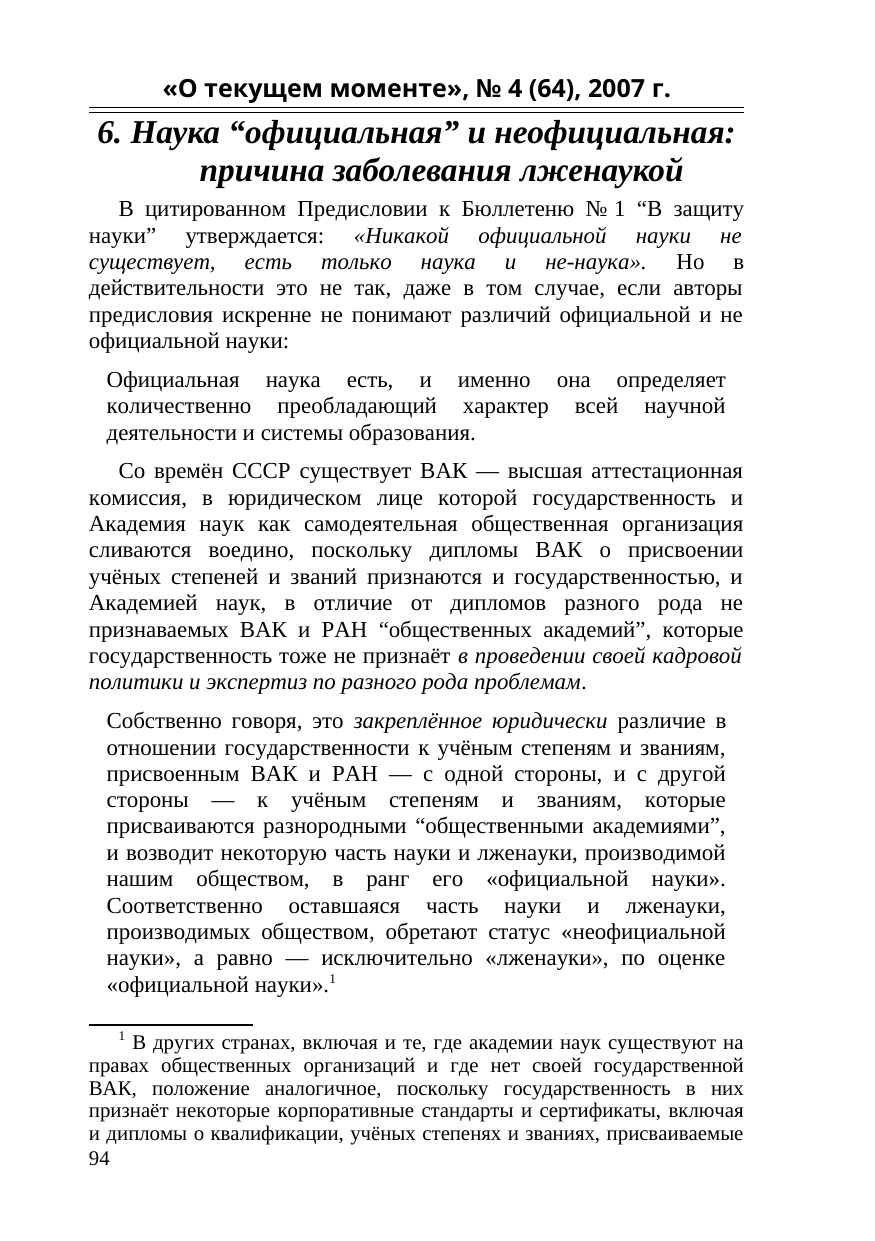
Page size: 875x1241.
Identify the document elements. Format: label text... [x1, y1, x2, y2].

subtitle 6. Наука “официальная” и неофициальная: причина заболевания лженаукой [89, 113, 744, 189]
text Официальная наука есть, и именно она определяет количественно преобладающий характер всей научной деятельности и системы образования. [106, 366, 726, 445]
text Со времён СССР существует ВАК — высшая аттестационная комиссия, в юридическом лице которой государственность и Академия наук как самодеятельная общественная организация сливаются воедино, поскольку дипломы ВАК о присвоении учёных степеней и званий признаются и государственностью, и Академией наук, в отличие от дипломов разного рода не признаваемых ВАК и РАН “общественных академий”, которые государственность тоже не признаёт в проведении своей кадровой политики и экспертиз по разного рода проблемам. [89, 457, 744, 695]
text Собственно говоря, это закреплённое юридически различие в отношении государственности к учёным степеням и званиям, присвоенным ВАК и РАН — с одной стороны, и с другой стороны — к учёным степеням и званиям, которые присваиваются разнородными “общественными академиями”, и возводит некоторую часть науки и лженауки, производимой нашим обществом, в ранг его «официальной науки». Соответственно оставшаяся часть науки и лженауки, производимых обществом, обретают статус «неофициальной науки», а равно — исключительно «лженауки», по оценке «официальной науки». [106, 707, 726, 997]
text В цитированном Предисловии к Бюллетеню № 1 “В защиту науки” утверждается: «Никакой официальной науки не существует, есть только наука и не-наука». Но в действительности это не так, даже в том случае, если авторы предисловия искренне не понимают различий официальной и не официальной науки: [89, 195, 744, 353]
text В других странах, включая и те, где академии наук существуют на правах общественных организаций и где нет своей государственной ВАК, положение аналогичное, поскольку государственность в них признаёт некоторые корпоративные стандарты и сертификаты, включая и дипломы о квалификации, учёных степенях и званиях, присваиваемые [89, 1031, 744, 1145]
